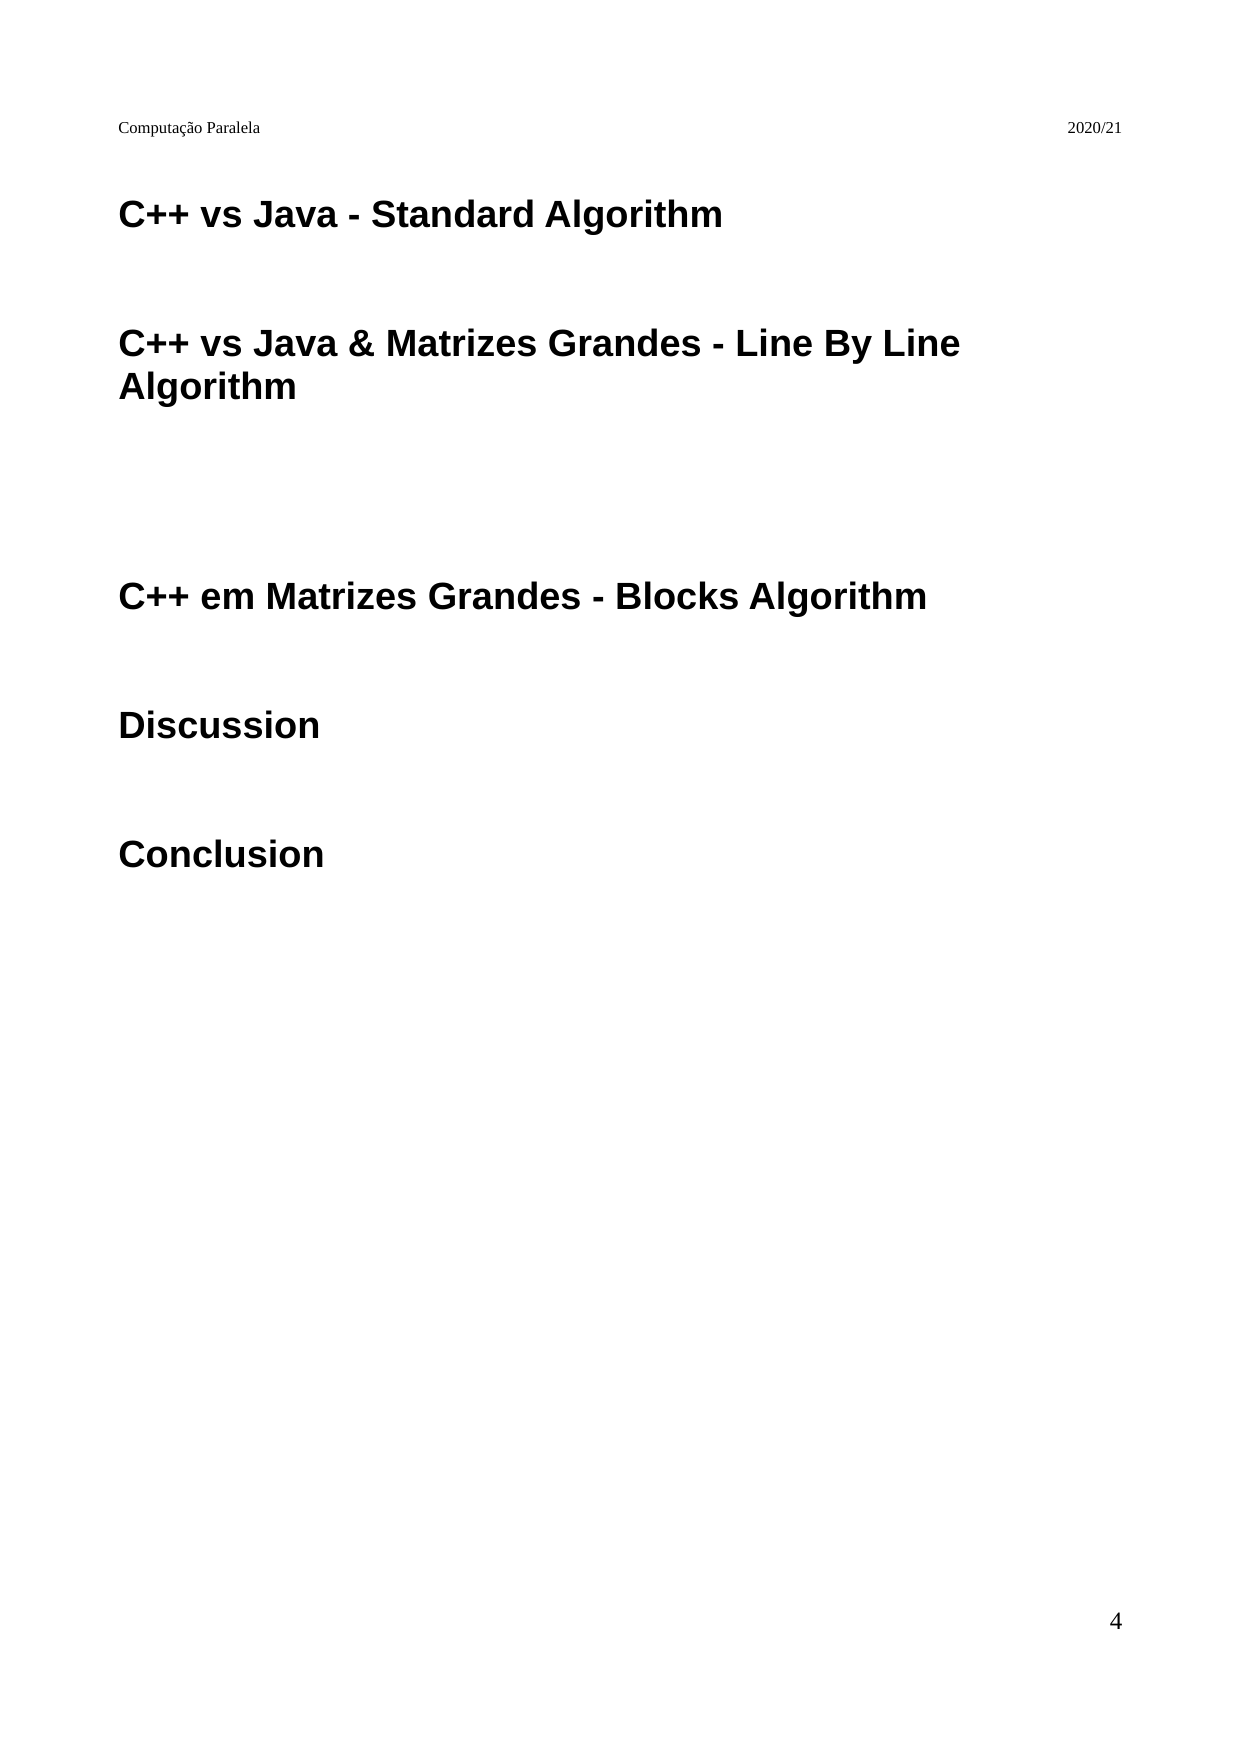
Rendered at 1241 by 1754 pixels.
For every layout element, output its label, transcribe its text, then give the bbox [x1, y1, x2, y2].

subtitle C++ vs Java & Matrizes Grandes - Line By Line Algorithm [118, 321, 1122, 408]
subtitle C++ em Matrizes Grandes - Blocks Algorithm [118, 574, 1122, 618]
subtitle Conclusion [118, 832, 1122, 875]
subtitle Discussion [118, 703, 1122, 746]
subtitle C++ vs Java - Standard Algorithm [118, 192, 1122, 235]
